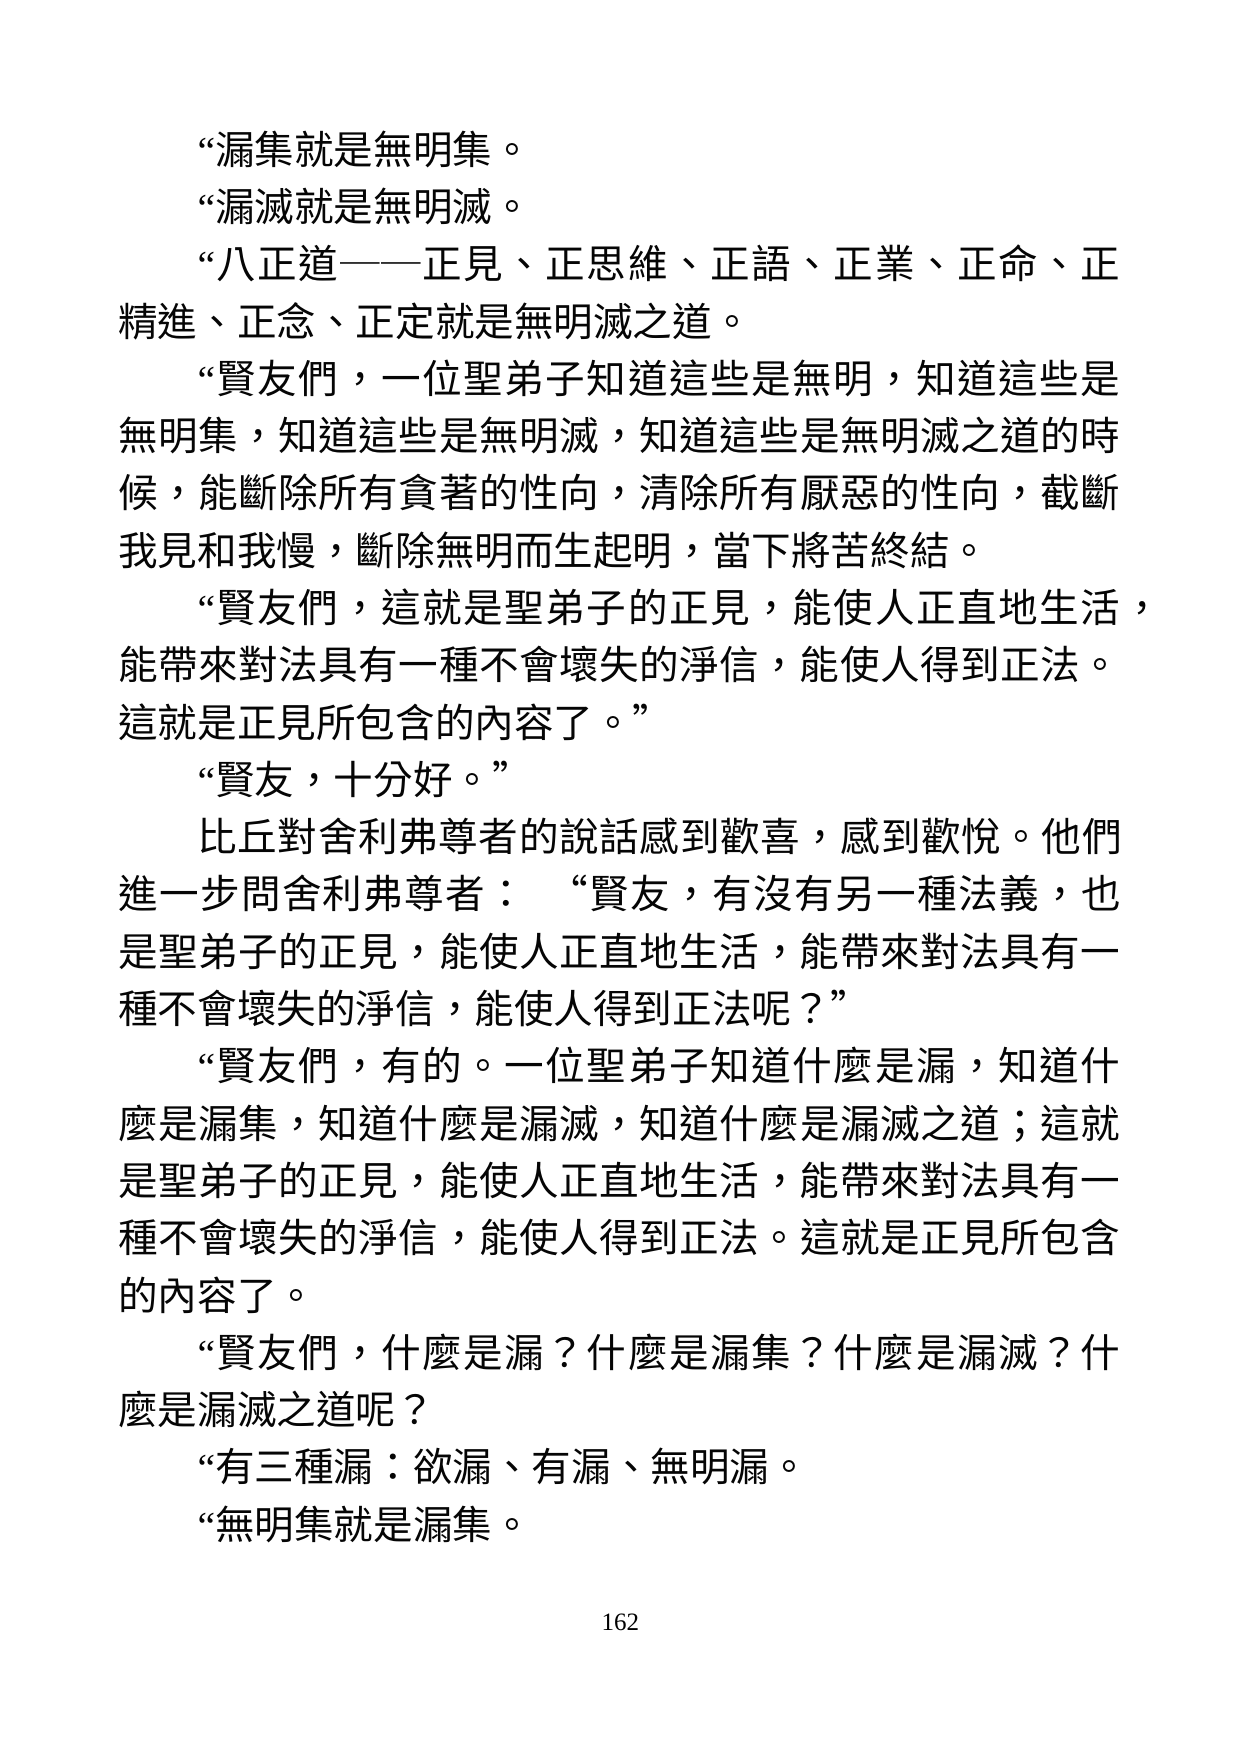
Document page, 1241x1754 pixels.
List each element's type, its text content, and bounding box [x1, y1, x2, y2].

text “賢友，十分好。” [118, 748, 1122, 806]
text “賢友們，這就是聖弟子的正見，能使人正直地生活，能帶來對法具有一種不會壞失的淨信，能使人得到正法。這就是正見所包含的內容了。” [118, 576, 1122, 748]
text “無明集就是漏集。 [118, 1493, 1122, 1550]
text “漏集就是無明集。 [118, 118, 1122, 175]
text “賢友們，一位聖弟子知道這些是無明，知道這些是無明集，知道這些是無明滅，知道這些是無明滅之道的時候，能斷除所有貪著的性向，清除所有厭惡的性向，截斷我見和我慢，斷除無明而生起明，當下將苦終結。 [118, 347, 1122, 576]
text “賢友們，什麼是漏？什麼是漏集？什麼是漏滅？什麼是漏滅之道呢？ [118, 1321, 1122, 1436]
text 比丘對舍利弗尊者的說話感到歡喜，感到歡悅。他們進一步問舍利弗尊者： “賢友，有沒有另一種法義，也是聖弟子的正見，能使人正直地生活，能帶來對法具有一種不會壞失的淨信，能使人得到正法呢？” [118, 806, 1122, 1035]
text “有三種漏：欲漏、有漏、無明漏。 [118, 1436, 1122, 1493]
text “八正道──正見、正思維、正語、正業、正命、正精進、正念、正定就是無明滅之道。 [118, 233, 1122, 347]
text “漏滅就是無明滅。 [118, 175, 1122, 233]
text “賢友們，有的。一位聖弟子知道什麼是漏，知道什麼是漏集，知道什麼是漏滅，知道什麼是漏滅之道；這就是聖弟子的正見，能使人正直地生活，能帶來對法具有一種不會壞失的淨信，能使人得到正法。這就是正見所包含的內容了。 [118, 1035, 1122, 1321]
